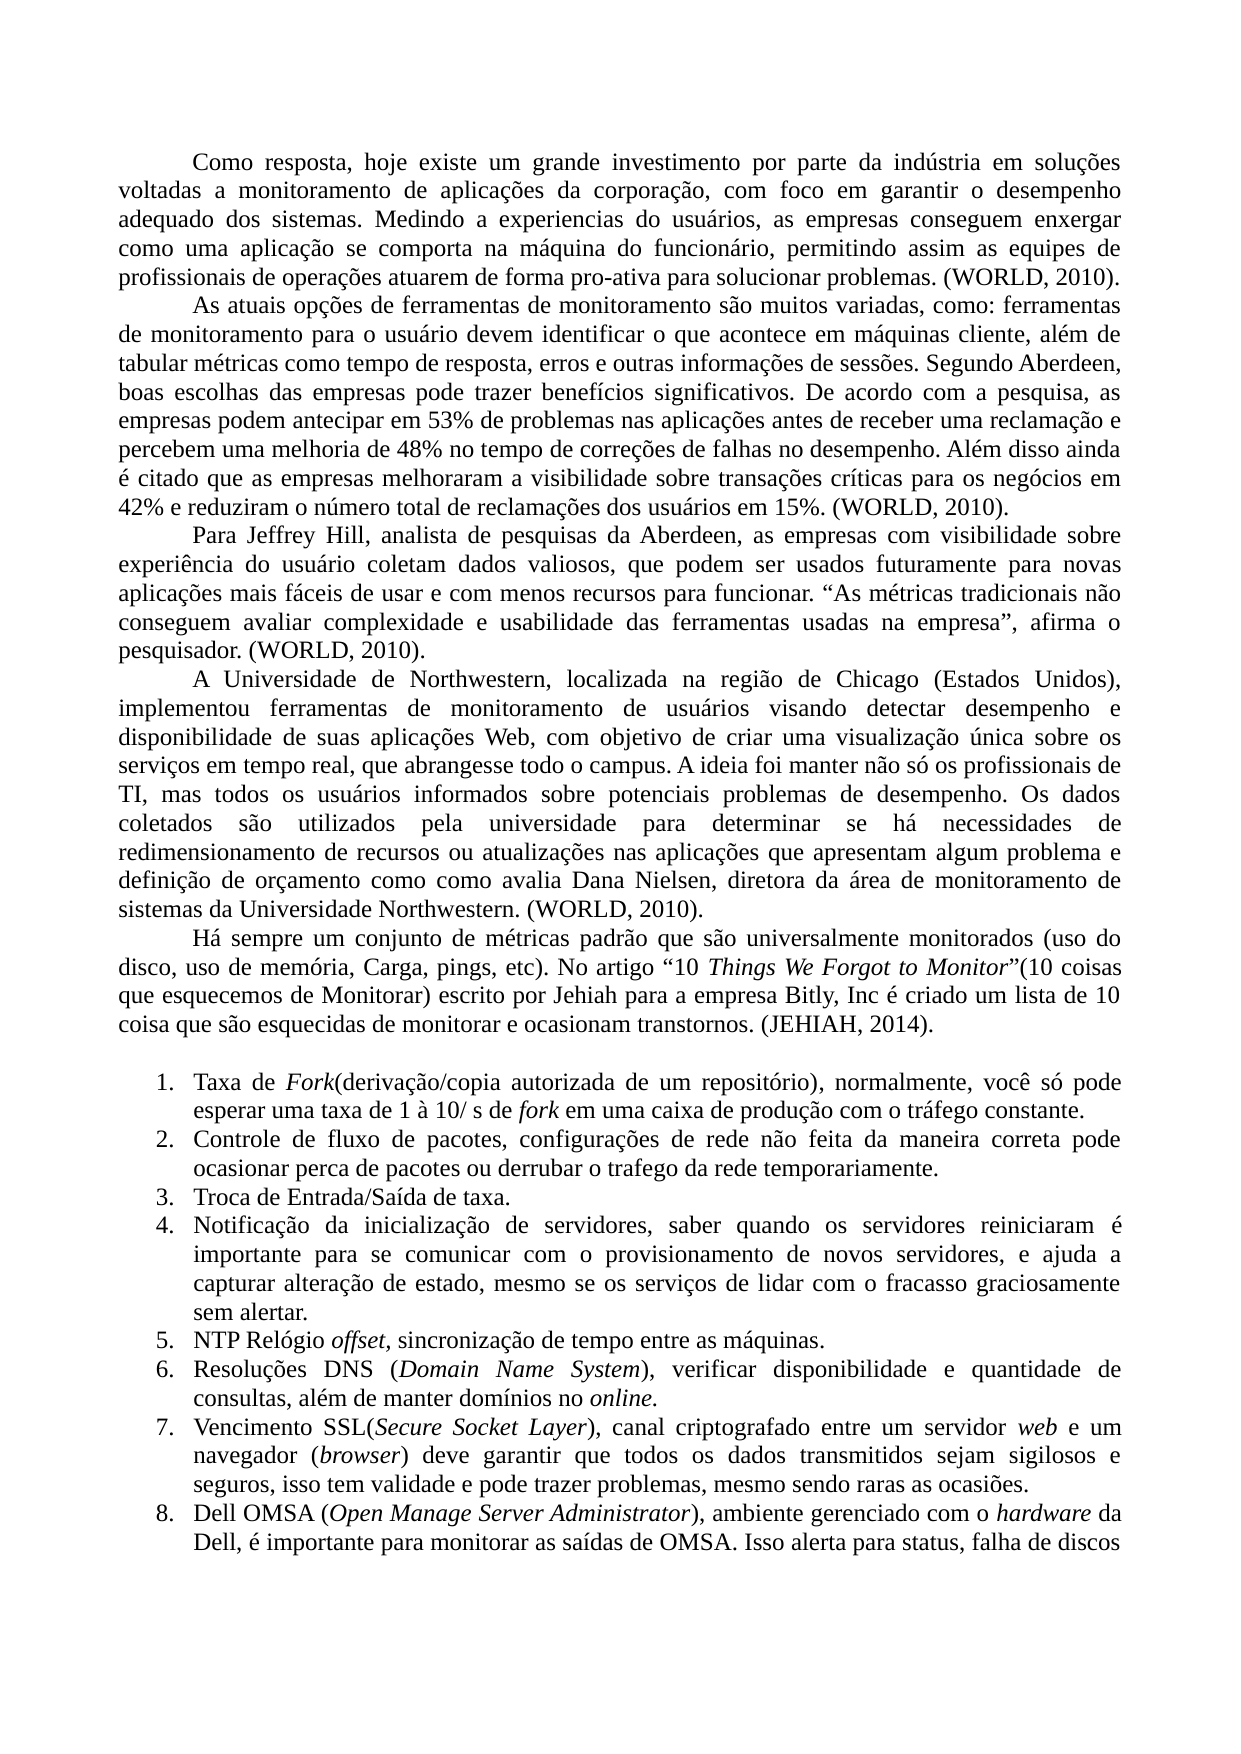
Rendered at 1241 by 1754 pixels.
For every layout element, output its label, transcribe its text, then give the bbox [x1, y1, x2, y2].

text Há sempre um conjunto de métricas padrão que são universalmente monitorados (uso do disco, uso de memória, Carga, pings, etc). No artigo “10 Things We Forgot to Monitor”(10 coisas que esquecemos de Monitorar) escrito por Jehiah para a empresa Bitly, Inc é criado um lista de 10 coisa que são esquecidas de monitorar e ocasionam transtornos. (JEHIAH, 2014). [118, 923, 1122, 1038]
list Troca de Entrada/Saída de taxa. [156, 1182, 1122, 1211]
list Dell OMSA (Open Manage Server Administrator), ambiente gerenciado com o hardware da Dell, é importante para monitorar as saídas de OMSA. Isso alerta para status, falha de discos [156, 1498, 1122, 1556]
list Taxa de Fork(derivação/copia autorizada de um repositório), normalmente, você só pode esperar uma taxa de 1 à 10/ s de fork em uma caixa de produção com o tráfego constante. [156, 1067, 1122, 1124]
list Notificação da inicialização de servidores, saber quando os servidores reiniciaram é importante para se comunicar com o provisionamento de novos servidores, e ajuda a capturar alteração de estado, mesmo se os serviços de lidar com o fracasso graciosamente sem alertar. [156, 1211, 1122, 1326]
text A Universidade de Northwestern, localizada na região de Chicago (Estados Unidos), implementou ferramentas de monitoramento de usuários visando detectar desempenho e disponibilidade de suas aplicações Web, com objetivo de criar uma visualização única sobre os serviços em tempo real, que abrangesse todo o campus. A ideia foi manter não só os profissionais de TI, mas todos os usuários informados sobre potenciais problemas de desempenho. Os dados coletados são utilizados pela universidade para determinar se há necessidades de redimensionamento de recursos ou atualizações nas aplicações que apresentam algum problema e definição de orçamento como como avalia Dana Nielsen, diretora da área de monitoramento de sistemas da Universidade Northwestern. (WORLD, 2010). [118, 664, 1122, 923]
text Como resposta, hoje existe um grande investimento por parte da indústria em soluções voltadas a monitoramento de aplicações da corporação, com foco em garantir o desempenho adequado dos sistemas. Medindo a experiencias do usuários, as empresas conseguem enxergar como uma aplicação se comporta na máquina do funcionário, permitindo assim as equipes de profissionais de operações atuarem de forma pro-ativa para solucionar problemas. (WORLD, 2010). [118, 147, 1122, 291]
list Controle de fluxo de pacotes, configurações de rede não feita da maneira correta pode ocasionar perca de pacotes ou derrubar o trafego da rede temporariamente. [156, 1124, 1122, 1182]
text As atuais opções de ferramentas de monitoramento são muitos variadas, como: ferramentas de monitoramento para o usuário devem identificar o que acontece em máquinas cliente, além de tabular métricas como tempo de resposta, erros e outras informações de sessões. Segundo Aberdeen, boas escolhas das empresas pode trazer benefícios significativos. De acordo com a pesquisa, as empresas podem antecipar em 53% de problemas nas aplicações antes de receber uma reclamação e percebem uma melhoria de 48% no tempo de correções de falhas no desempenho. Além disso ainda é citado que as empresas melhoraram a visibilidade sobre transações críticas para os negócios em 42% e reduziram o número total de reclamações dos usuários em 15%. (WORLD, 2010). [118, 291, 1122, 521]
list Resoluções DNS (Domain Name System), verificar disponibilidade e quantidade de consultas, além de manter domínios no online. [156, 1354, 1122, 1412]
list Vencimento SSL(Secure Socket Layer), canal criptografado entre um servidor web e um navegador (browser) deve garantir que todos os dados transmitidos sejam sigilosos e seguros, isso tem validade e pode trazer problemas, mesmo sendo raras as ocasiões. [156, 1412, 1122, 1498]
text Para Jeffrey Hill, analista de pesquisas da Aberdeen, as empresas com visibilidade sobre experiência do usuário coletam dados valiosos, que podem ser usados futuramente para novas aplicações mais fáceis de usar e com menos recursos para funcionar. “As métricas tradicionais não conseguem avaliar complexidade e usabilidade das ferramentas usadas na empresa”, afirma o pesquisador. (WORLD, 2010). [118, 521, 1122, 664]
list NTP Relógio offset, sincronização de tempo entre as máquinas. [156, 1326, 1122, 1354]
